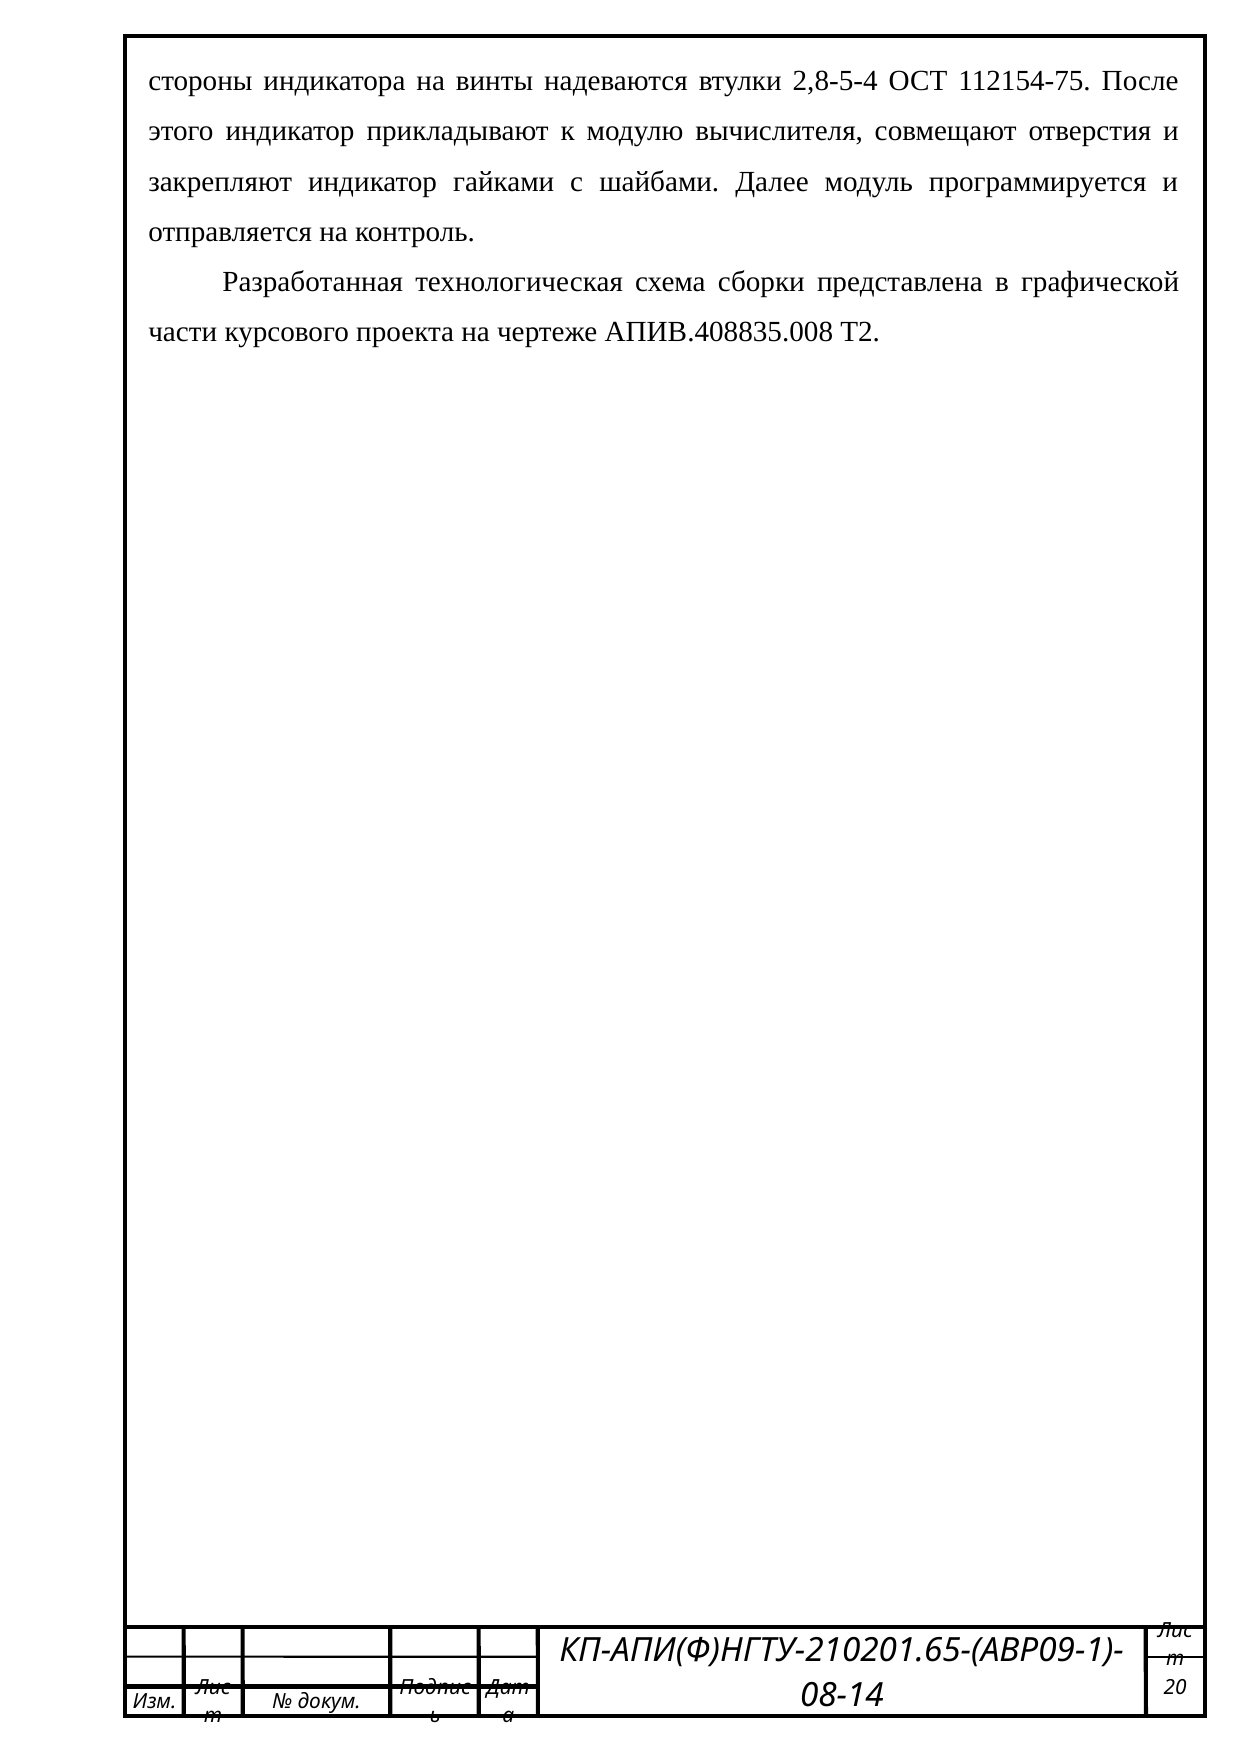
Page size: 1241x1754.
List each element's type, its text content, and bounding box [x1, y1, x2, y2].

text стороны индикатора на винты надеваются втулки 2,8-5-4 ОСТ 112154-75. После этого индикатор прикладывают к модулю вычислителя, совмещают отверстия и закрепляют индикатор гайками с шайбами. Далее модуль программируется и отправляется на контроль. [148, 63, 1179, 247]
text Разработанная технологическая схема сборки представлена в графической части курсового проекта на чертеже АПИВ.408835.008 Т2. [148, 264, 1179, 348]
